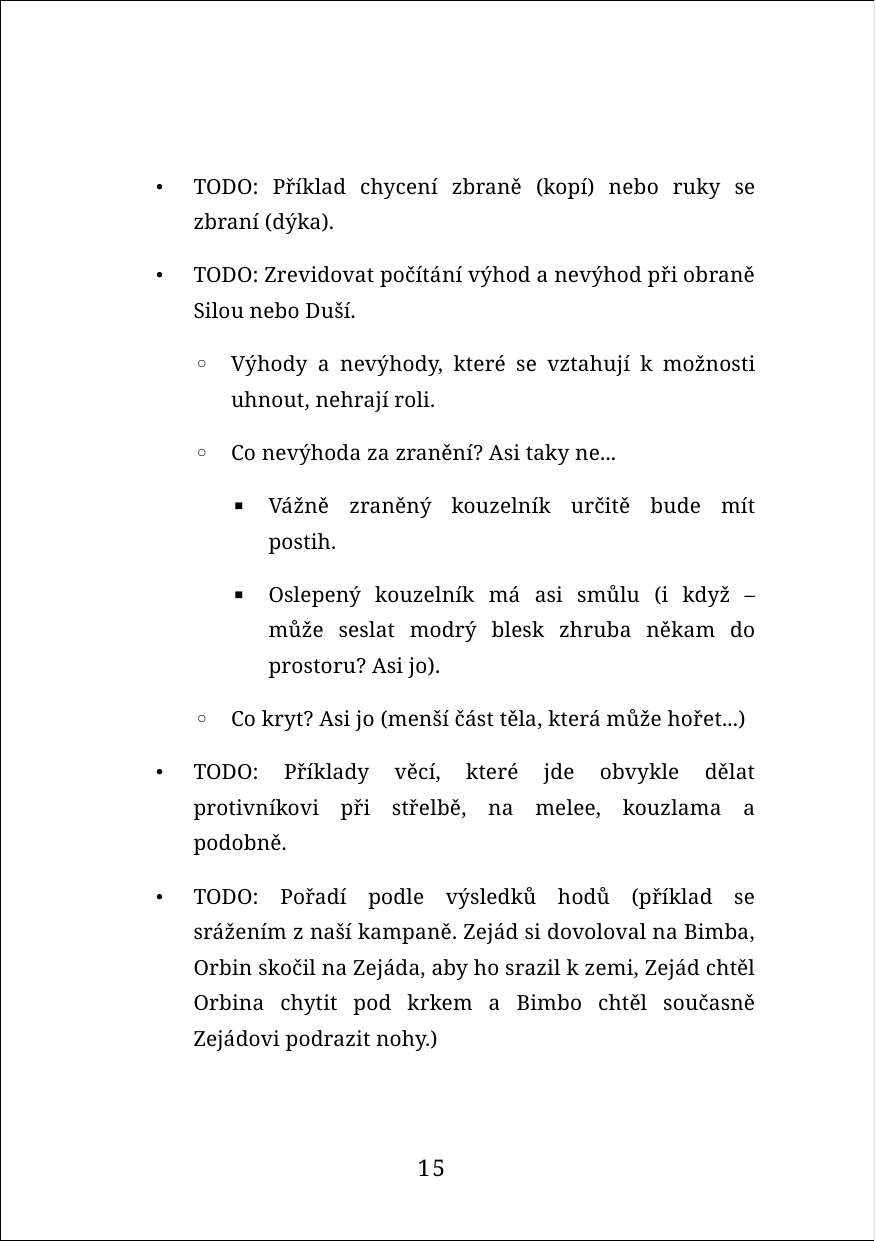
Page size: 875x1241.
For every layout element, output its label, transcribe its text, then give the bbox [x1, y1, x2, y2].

list Vážně zraněný kouzelník určitě bude mít postih. [231, 491, 756, 555]
list TODO: Zrevidovat počítání výhod a nevýhod při obraně Silou nebo Duší. [156, 261, 756, 324]
list Výhody a nevýhody, které se vztahují k možnosti uhnout, nehrají roli. [193, 349, 756, 413]
list Co kryt? Asi jo (menší část těla, která může hořet...) [193, 704, 756, 733]
list Oslepený kouzelník má asi smůlu (i když – může seslat modrý blesk zhruba někam do prostoru? Asi jo). [231, 580, 756, 679]
list Co nevýhoda za zranění? Asi taky ne... [193, 438, 756, 466]
list TODO: Pořadí podle výsledků hodů (příklad se srážením z naší kampaně. Zejád si dovoloval na Bimba, Orbin skočil na Zejáda, aby ho srazil k zemi, Zejád chtěl Orbina chytit pod krkem a Bimbo chtěl současně Zejádovi podrazit nohy.) [156, 882, 756, 1052]
list TODO: Příklad chycení zbraně (kopí) nebo ruky se zbraní (dýka). [156, 172, 756, 236]
list TODO: Příklady věcí, které jde obvykle dělat protivníkovi při střelbě, na melee, kouzlama a podobně. [156, 757, 756, 857]
